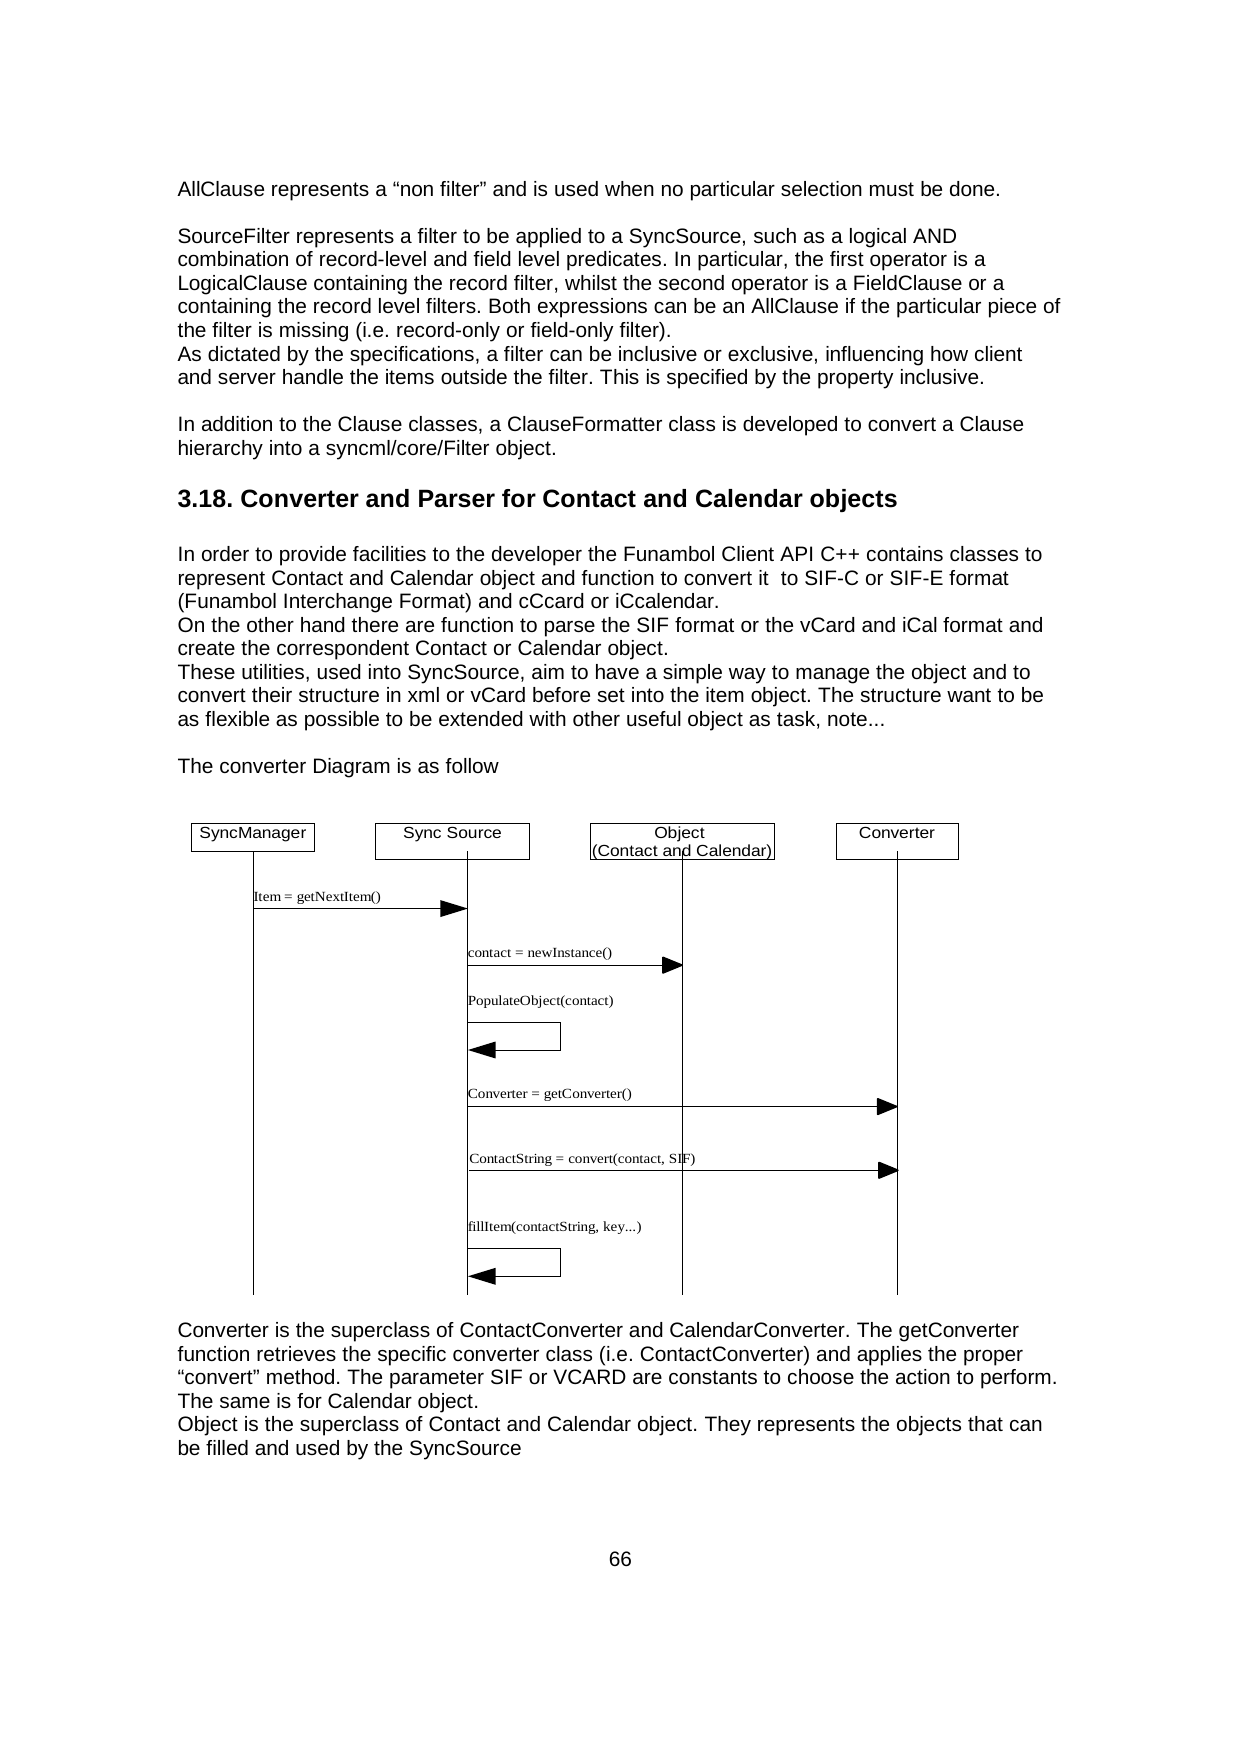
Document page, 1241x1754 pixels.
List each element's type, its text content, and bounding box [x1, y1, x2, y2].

text The converter Diagram is as follow [177, 754, 1063, 778]
text SourceFilter represents a filter to be applied to a SyncSource, such as a logical AND combination of record-level and field level predicates. In particular, the first operator is a LogicalClause containing the record filter, whilst the second operator is a FieldClause or a containing the record level filters. Both expressions can be an AllClause if the particular piece of the filter is missing (i.e. record-only or field-only filter). [177, 224, 1063, 342]
text On the other hand there are function to parse the SIF format or the vCard and iCal format and create the correspondent Contact or Calendar object. [177, 613, 1063, 660]
text Object is the superclass of Contact and Calendar object. They represents the objects that can be filled and used by the SyncSource [177, 1413, 1063, 1460]
text These utilities, used into SyncSource, aim to have a simple way to manage the object and to convert their structure in xml or vCard before set into the item object. The structure want to be as flexible as possible to be extended with other useful object as task, note... [177, 660, 1063, 731]
text Converter is the superclass of ContactConverter and CalendarConverter. The getConverter function retrieves the specific converter class (i.e. ContactConverter) and applies the proper “convert” method. The parameter SIF or VCARD are constants to choose the action to perform. The same is for Calendar object. [177, 1319, 1063, 1413]
text In order to provide facilities to the developer the Funambol Client API C++ contains classes to represent Contact and Calendar object and function to convert it to SIF-C or SIF-E format (Funambol Interchange Format) and cCcard or iCcalendar. [177, 542, 1063, 613]
text In addition to the Clause classes, a ClauseFormatter class is developed to convert a Clause hierarchy into a syncml/core/Filter object. [177, 413, 1063, 460]
text As dictated by the specifications, a filter can be inclusive or exclusive, influencing how client and server handle the items outside the filter. This is specified by the property inclusive. [177, 342, 1063, 389]
subtitle Converter and Parser for Contact and Calendar objects [177, 485, 1063, 513]
text AllClause represents a “non filter” and is used when no particular selection must be done. [177, 177, 1063, 201]
